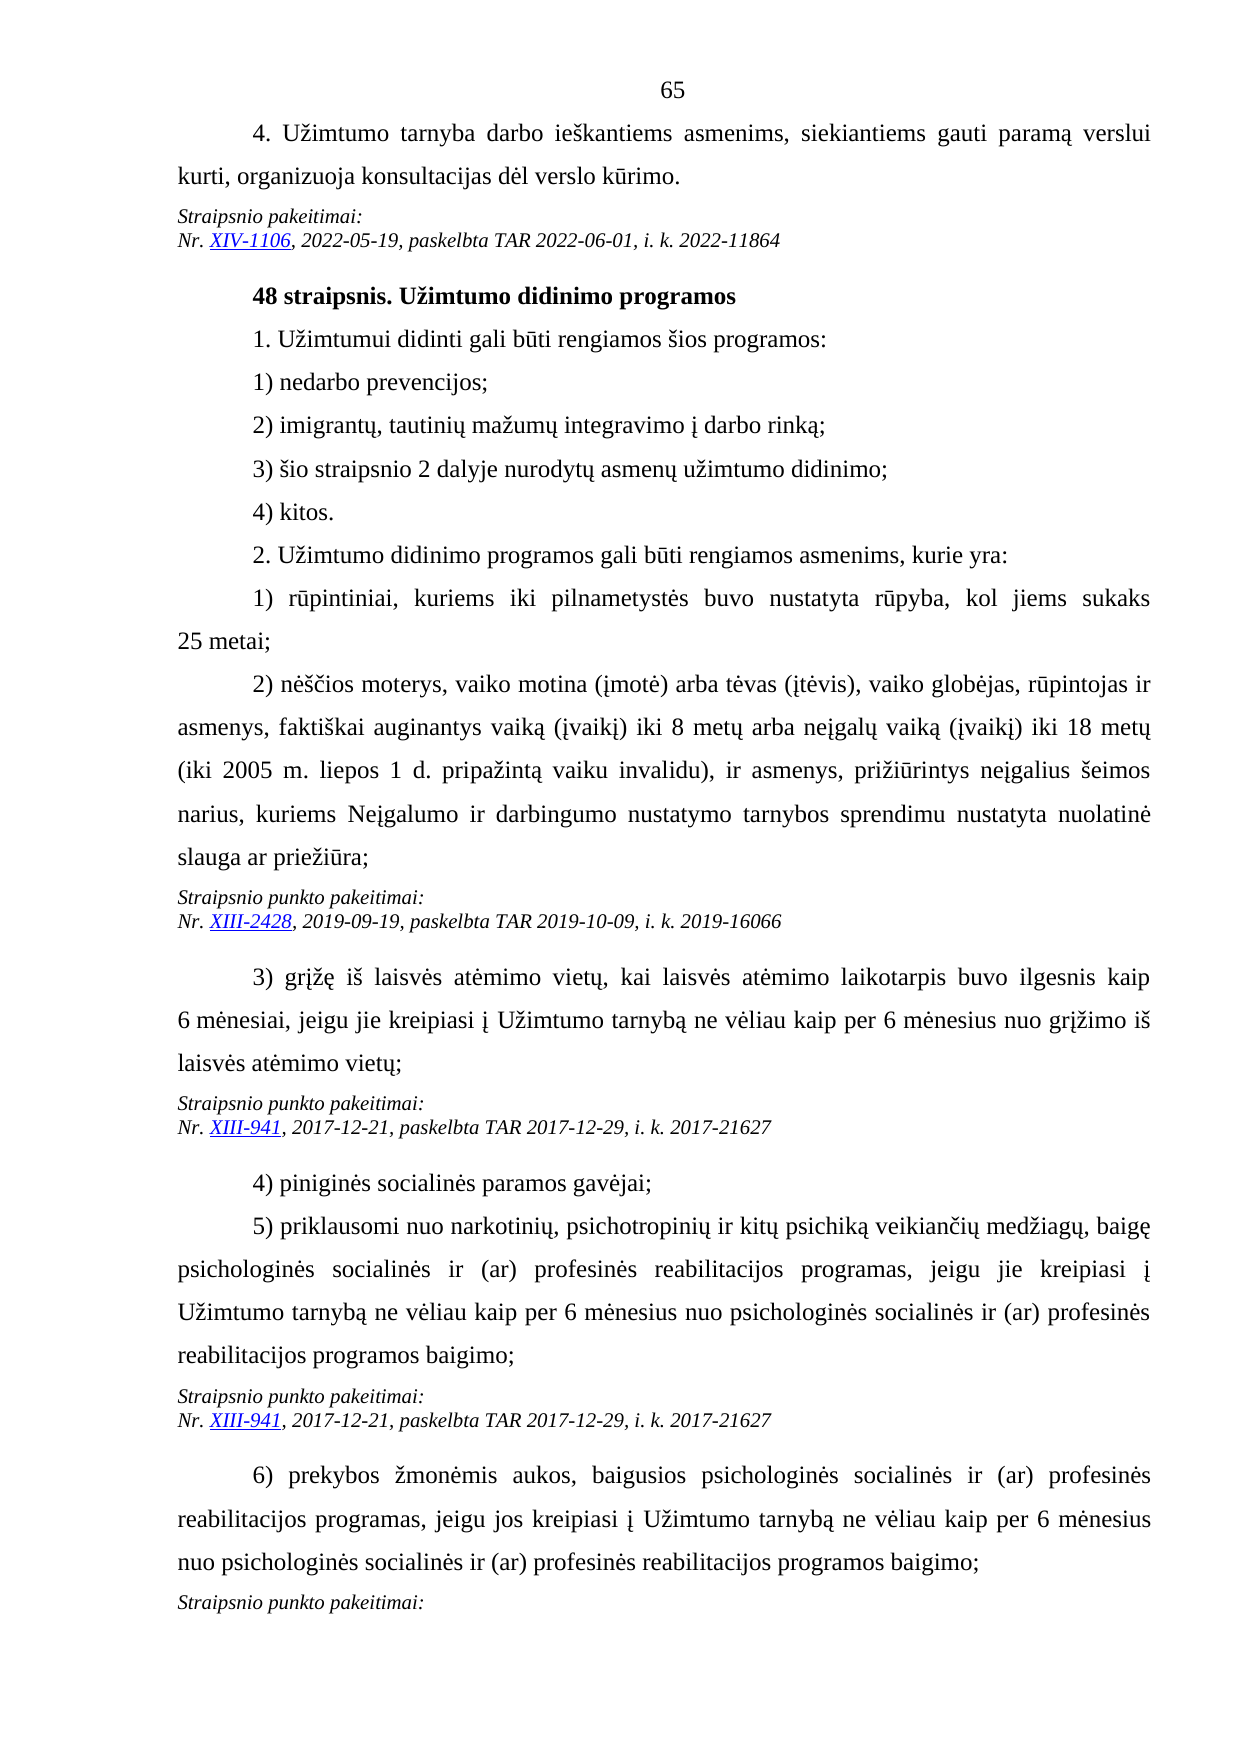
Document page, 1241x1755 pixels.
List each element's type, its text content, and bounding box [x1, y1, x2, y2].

text 4) kitos. [177, 497, 1152, 526]
text Straipsnio punkto pakeitimai: [177, 1091, 1152, 1115]
text Nr. XIII-941, 2017-12-21, paskelbta TAR 2017-12-29, i. k. 2017-21627 [177, 1408, 1152, 1432]
text 2) nėščios moterys, vaiko motina (įmotė) arba tėvas (įtėvis), vaiko globėjas, rūpintojas ir asmenys, faktiškai auginantys vaiką (įvaikį) iki 8 metų arba neįgalų vaiką (įvaikį) iki 18 metų (iki 2005 m. liepos 1 d. pripažintą vaiku invalidu), ir asmenys, prižiūrintys neįgalius šeimos narius, kuriems Neįgalumo ir darbingumo nustatymo tarnybos sprendimu nustatyta nuolatinė slauga ar priežiūra; [177, 669, 1152, 871]
text Straipsnio punkto pakeitimai: [177, 1384, 1152, 1408]
text Nr. XIV-1106, 2022-05-19, paskelbta TAR 2022-06-01, i. k. 2022-11864 [177, 228, 1152, 252]
text 48 straipsnis. Užimtumo didinimo programos [177, 281, 1152, 310]
text 3) šio straipsnio 2 dalyje nurodytų asmenų užimtumo didinimo; [177, 454, 1152, 482]
text 5) priklausomi nuo narkotinių, psichotropinių ir kitų psichiką veikiančių medžiagų, baigę psichologinės socialinės ir (ar) profesinės reabilitacijos programas, jeigu jie kreipiasi į Užimtumo tarnybą ne vėliau kaip per 6 mėnesius nuo psichologinės socialinės ir (ar) profesinės reabilitacijos programos baigimo; [177, 1211, 1152, 1369]
text 1. Užimtumui didinti gali būti rengiamos šios programos: [177, 324, 1152, 353]
text 2. Užimtumo didinimo programos gali būti rengiamos asmenims, kurie yra: [177, 540, 1152, 569]
text Nr. XIII-2428, 2019-09-19, paskelbta TAR 2019-10-09, i. k. 2019-16066 [177, 909, 1152, 933]
text Nr. XIII-941, 2017-12-21, paskelbta TAR 2017-12-29, i. k. 2017-21627 [177, 1115, 1152, 1139]
text 2) imigrantų, tautinių mažumų integravimo į darbo rinką; [177, 411, 1152, 439]
text Straipsnio punkto pakeitimai: [177, 885, 1152, 909]
text Straipsnio punkto pakeitimai: [177, 1590, 1152, 1614]
text 1) nedarbo prevencijos; [177, 367, 1152, 396]
text 3) grįžę iš laisvės atėmimo vietų, kai laisvės atėmimo laikotarpis buvo ilgesnis kaip 6 mėnesiai, jeigu jie kreipiasi į Užimtumo tarnybą ne vėliau kaip per 6 mėnesius nuo grįžimo iš laisvės atėmimo vietų; [177, 962, 1152, 1077]
text 6) prekybos žmonėmis aukos, baigusios psichologinės socialinės ir (ar) profesinės reabilitacijos programas, jeigu jos kreipiasi į Užimtumo tarnybą ne vėliau kaip per 6 mėnesius nuo psichologinės socialinės ir (ar) profesinės reabilitacijos programos baigimo; [177, 1461, 1152, 1576]
text 4) piniginės socialinės paramos gavėjai; [177, 1168, 1152, 1197]
text 4. Užimtumo tarnyba darbo ieškantiems asmenims, siekiantiems gauti paramą verslui kurti, organizuoja konsultacijas dėl verslo kūrimo. [177, 118, 1152, 190]
text 1) rūpintiniai, kuriems iki pilnametystės buvo nustatyta rūpyba, kol jiems sukaks 25 metai; [177, 583, 1152, 655]
text Straipsnio pakeitimai: [177, 204, 1152, 228]
